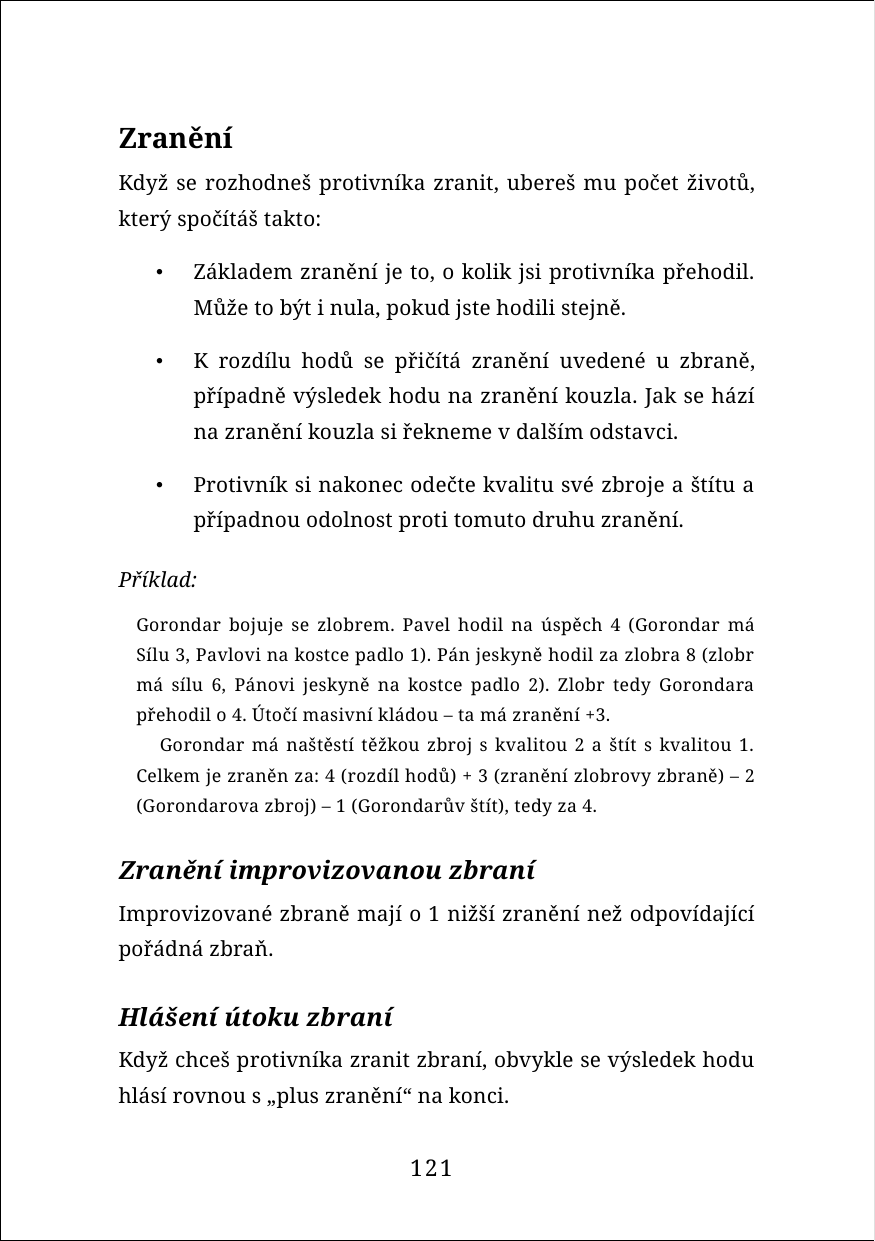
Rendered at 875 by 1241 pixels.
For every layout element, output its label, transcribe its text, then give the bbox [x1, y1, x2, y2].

subtitle Hlášení útoku zbraní [118, 999, 756, 1033]
text Když chceš protivníka zranit zbraní, obvykle se výsledek hodu hlásí rovnou s „plus zranění“ na konci. [118, 1045, 756, 1109]
subtitle Zranění improvizovanou zbraní [118, 853, 756, 887]
subtitle Zranění [118, 118, 756, 157]
list Protivník si nakonec odečte kvalitu své zbroje a štítu a případnou odolnost proti tomuto druhu zranění. [156, 470, 756, 534]
text Příklad: [118, 565, 756, 593]
text Když se rozhodneš protivníka zranit, ubereš mu počet životů, který spočítáš takto: [118, 168, 756, 232]
text Gorondar bojuje se zlobrem. Pavel hodil na úspěch 4 (Gorondar má Sílu 3, Pavlovi na kostce padlo 1). Pán jeskyně hodil za zlobra 8 (zlobr má sílu 6, Pánovi jeskyně na kostce padlo 2). Zlobr tedy Gorondara přehodil o 4. Útočí masivní kládou – ta má zranění +3. Gorondar má naštěstí těžkou zbroj s kvalitou 2 a štít s kvalitou 1. Celkem je zraněn za: 4 (rozdíl hodů) + 3 (zranění zlobrovy zbraně) – 2 (Gorondarova zbroj) – 1 (Gorondarův štít), tedy za 4. [136, 612, 756, 817]
text Improvizované zbraně mají o 1 nižší zranění než odpovídající pořádná zbraň. [118, 899, 756, 963]
list Základem zranění je to, o kolik jsi protivníka přehodil. Může to být i nula, pokud jste hodili stejně. [156, 257, 756, 321]
list K rozdílu hodů se přičítá zranění uvedené u zbraně, případně výsledek hodu na zranění kouzla. Jak se hází na zranění kouzla si řekneme v dalším odstavci. [156, 346, 756, 445]
